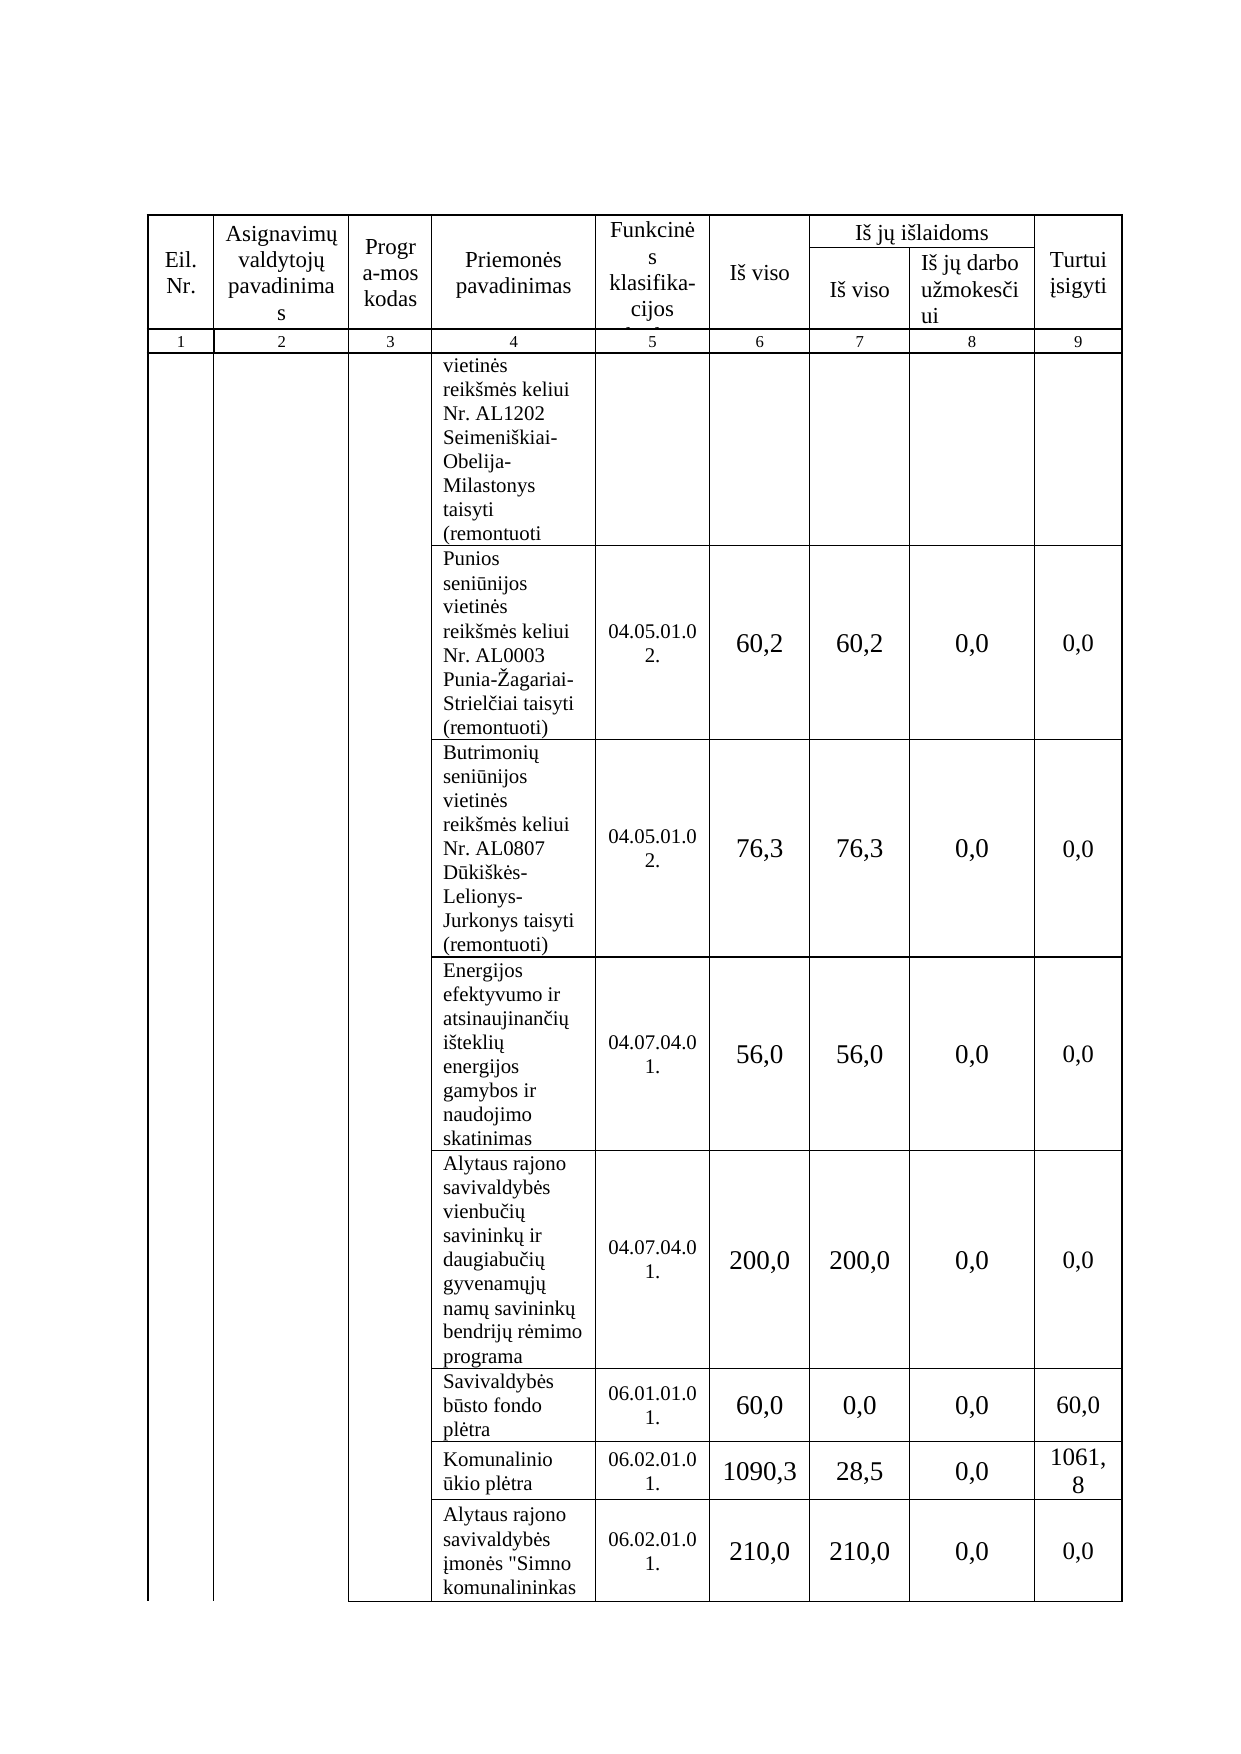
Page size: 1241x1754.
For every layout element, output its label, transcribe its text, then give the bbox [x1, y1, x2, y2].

table_cell 210,0 [810, 1500, 909, 1601]
table_cell 56,0 [810, 958, 909, 1150]
table_cell 04.07.04.01. [596, 1151, 709, 1368]
table_cell 200,0 [710, 1151, 809, 1368]
table_cell Alytaus rajono savivaldybės įmonės "Simno komunalininkas [432, 1500, 595, 1601]
table_cell 1 [149, 330, 213, 352]
table_cell 04.05.01.02. [596, 546, 709, 739]
table_cell 0,0 [910, 546, 1034, 739]
table_cell 76,3 [710, 740, 809, 956]
table_cell [596, 354, 709, 545]
table_cell 28,5 [810, 1442, 909, 1499]
table_cell Savivaldybės būsto fondo plėtra [432, 1369, 595, 1441]
table_cell 3 [349, 330, 431, 352]
table_header Iš jų išlaidoms [810, 216, 1034, 247]
table_cell 04.05.01.02. [596, 740, 709, 956]
table_cell 0,0 [810, 1369, 909, 1441]
table_cell 56,0 [710, 958, 809, 1150]
table_cell 0,0 [1035, 546, 1121, 739]
table_cell 1061,8 [1035, 1442, 1121, 1499]
table_cell 210,0 [710, 1500, 809, 1601]
table_header Progra-mos kodas [349, 216, 431, 328]
table_cell 0,0 [910, 740, 1034, 956]
table_cell [910, 354, 1034, 545]
table_cell Iš jų darbo užmokesčiui [910, 248, 1034, 328]
table_cell 60,0 [710, 1369, 809, 1441]
table_cell 0,0 [1035, 958, 1121, 1150]
table_cell 5 [596, 330, 709, 352]
table_cell 06.01.01.01. [596, 1369, 709, 1441]
table_cell 7 [810, 330, 909, 352]
table_cell 0,0 [1035, 1500, 1121, 1601]
table_header Asignavimų valdytojų pavadinimas [214, 216, 348, 328]
table_cell 60,2 [710, 546, 809, 739]
table_header Iš viso [710, 216, 809, 328]
table_header Turtui įsigyti [1035, 216, 1121, 328]
table_cell [710, 354, 809, 545]
table_cell 200,0 [810, 1151, 909, 1368]
table_cell 0,0 [910, 958, 1034, 1150]
table_cell [1035, 354, 1121, 545]
table_cell 04.07.04.01. [596, 958, 709, 1150]
table_header Eil. Nr. [149, 216, 213, 328]
table_header Priemonės pavadinimas [432, 216, 595, 328]
table_cell [149, 354, 213, 1601]
table_cell 6 [710, 330, 809, 352]
table_cell 9 [1035, 330, 1121, 352]
table_cell Butrimonių seniūnijos vietinės reikšmės keliui Nr. AL0807 Dūkiškės-Lelionys-Jurkonys taisyti (remontuoti) [432, 740, 595, 956]
table_cell 60,2 [810, 546, 909, 739]
table_header Funkcinės klasifika-cijos kodas [596, 216, 709, 328]
table_cell 0,0 [1035, 740, 1121, 956]
table_cell 06.02.01.01. [596, 1500, 709, 1601]
table_cell 06.02.01.01. [596, 1442, 709, 1499]
table_cell vietinės reikšmės keliui Nr. AL1202 Seimeniškiai-Obelija-Milastonys taisyti (remontuoti [432, 354, 595, 545]
table_cell 0,0 [1035, 1151, 1121, 1368]
table_cell Komunalinio ūkio plėtra [432, 1442, 595, 1499]
table_cell 1090,3 [710, 1442, 809, 1499]
table_cell Alytaus rajono savivaldybės vienbučių savininkų ir daugiabučių gyvenamųjų namų savininkų bendrijų rėmimo programa [432, 1151, 595, 1368]
table_cell Energijos efektyvumo ir atsinaujinančių išteklių energijos gamybos ir naudojimo skatinimas [432, 958, 595, 1150]
table_cell [214, 354, 348, 1601]
table_cell 0,0 [910, 1442, 1034, 1499]
table_cell [349, 354, 431, 1601]
table_cell 2 [215, 330, 348, 352]
table_cell [810, 354, 909, 545]
table_cell Iš viso [810, 248, 909, 328]
table_cell 8 [910, 330, 1034, 352]
table_cell 0,0 [910, 1151, 1034, 1368]
table_cell 60,0 [1035, 1369, 1121, 1441]
table_cell 0,0 [910, 1369, 1034, 1441]
table_cell Punios seniūnijos vietinės reikšmės keliui Nr. AL0003 Punia-Žagariai-Strielčiai taisyti (remontuoti) [432, 546, 595, 739]
table_cell 76,3 [810, 740, 909, 956]
table_cell 4 [432, 330, 595, 352]
table_cell 0,0 [910, 1500, 1034, 1601]
